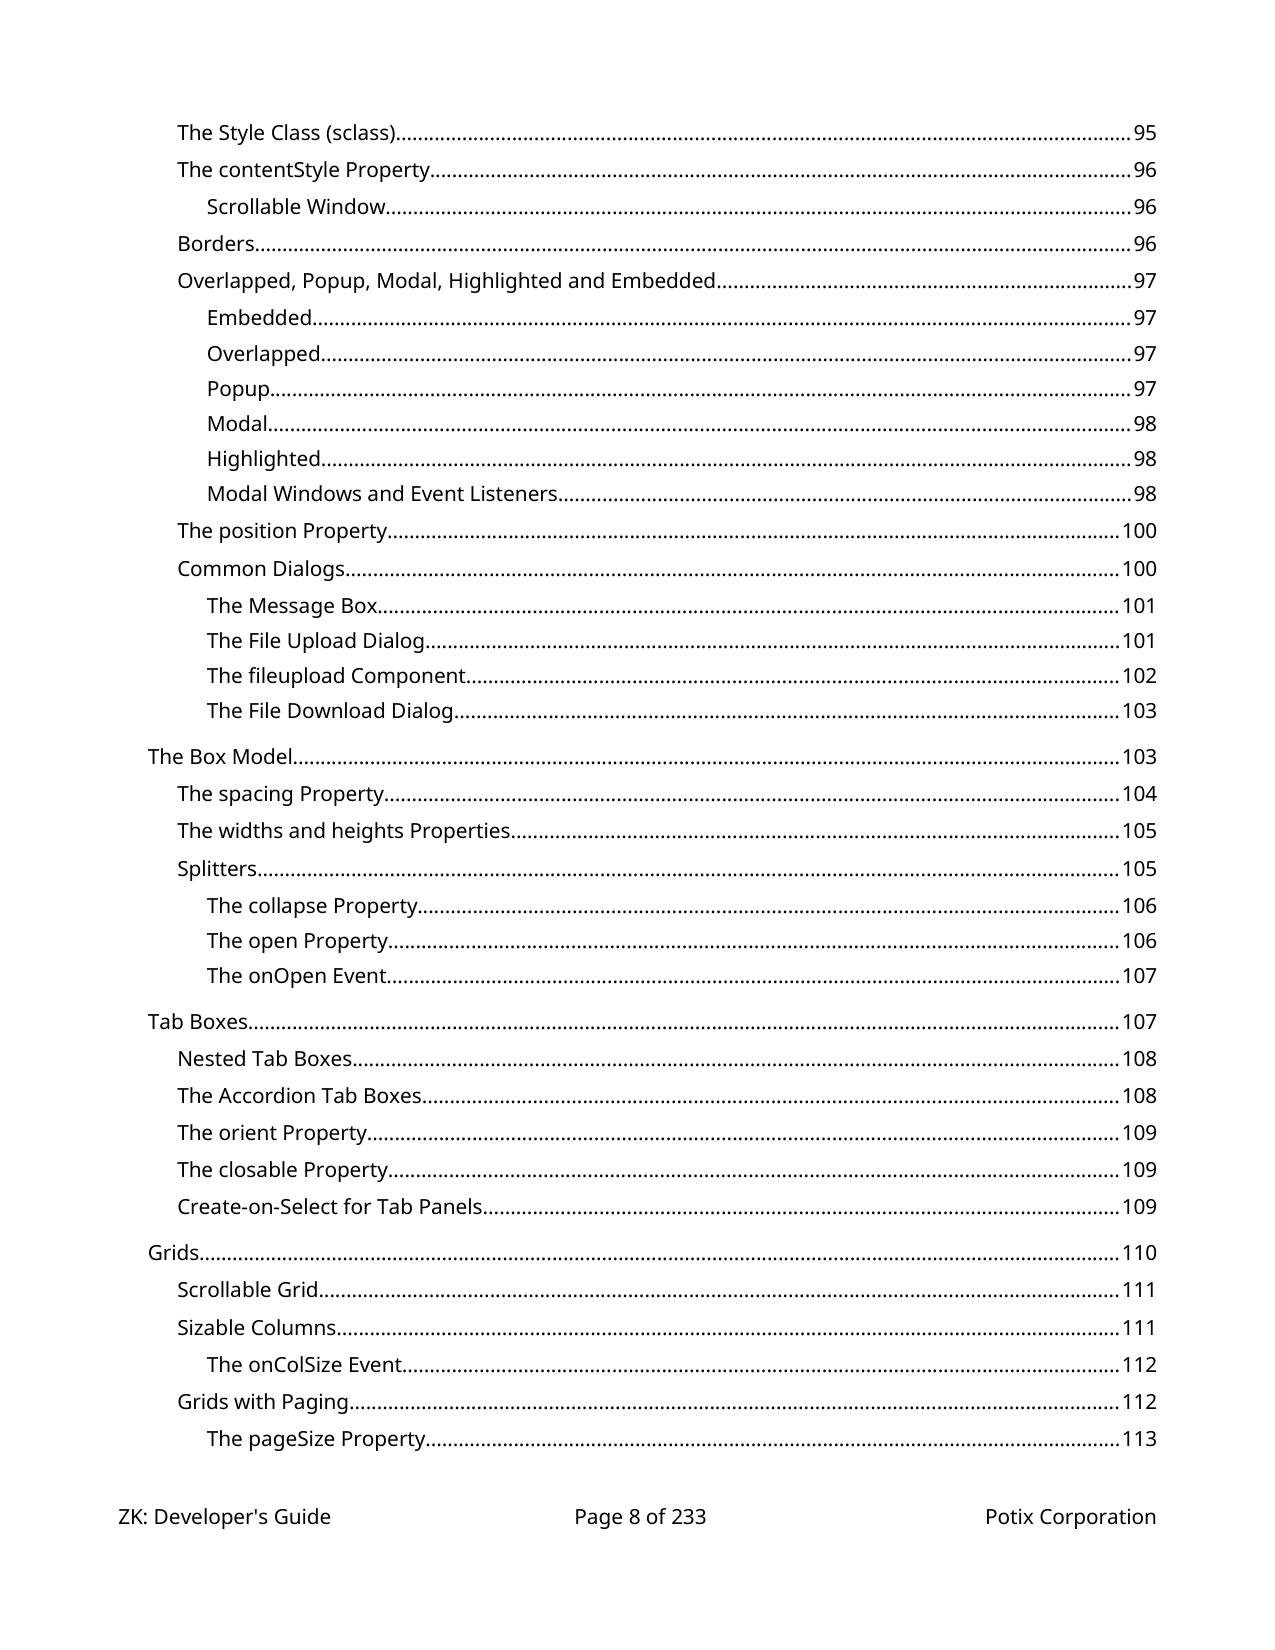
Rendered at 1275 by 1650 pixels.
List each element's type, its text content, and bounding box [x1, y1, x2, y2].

text Tab Boxes 107 [148, 1007, 1157, 1035]
text Highlighted 98 [207, 444, 1157, 473]
text The open Property 106 [207, 926, 1157, 954]
text The Accordion Tab Boxes 108 [177, 1081, 1157, 1109]
text The fileupload Component 102 [207, 661, 1157, 689]
text The closable Property 109 [177, 1155, 1157, 1184]
text The Message Box 101 [207, 591, 1157, 619]
text The onOpen Event 107 [207, 961, 1157, 989]
text Overlapped, Popup, Modal, Highlighted and Embedded 97 [177, 266, 1157, 295]
text Modal Windows and Event Listeners 98 [207, 479, 1157, 508]
text Overlapped 97 [207, 339, 1157, 367]
text The widths and heights Properties 105 [177, 817, 1157, 845]
text The position Property 100 [177, 517, 1157, 545]
text The pageSize Property 113 [207, 1424, 1157, 1452]
text Modal 98 [207, 409, 1157, 437]
text Grids 110 [148, 1238, 1157, 1267]
text The spacing Property 104 [177, 779, 1157, 808]
text Common Dialogs 100 [177, 554, 1157, 582]
text Borders 96 [177, 229, 1157, 258]
text Nested Tab Boxes 108 [177, 1044, 1157, 1072]
text The contentStyle Property 96 [177, 155, 1157, 183]
text The Box Model 103 [148, 742, 1157, 771]
text The File Download Dialog 103 [207, 696, 1157, 725]
text Scrollable Grid 111 [177, 1276, 1157, 1304]
text Sizable Columns 111 [177, 1313, 1157, 1341]
text The File Upload Dialog 101 [207, 626, 1157, 654]
text Scrollable Window 96 [207, 192, 1157, 221]
text The collapse Property 106 [207, 891, 1157, 919]
text Create-on-Select for Tab Panels 109 [177, 1192, 1157, 1221]
text Embedded 97 [207, 303, 1157, 332]
text Splitters 105 [177, 854, 1157, 882]
text The onColSize Event 112 [207, 1350, 1157, 1378]
text The Style Class (sclass) 95 [177, 118, 1157, 146]
text Popup 97 [207, 374, 1157, 402]
text Grids with Paging 112 [177, 1387, 1157, 1415]
text The orient Property 109 [177, 1118, 1157, 1147]
